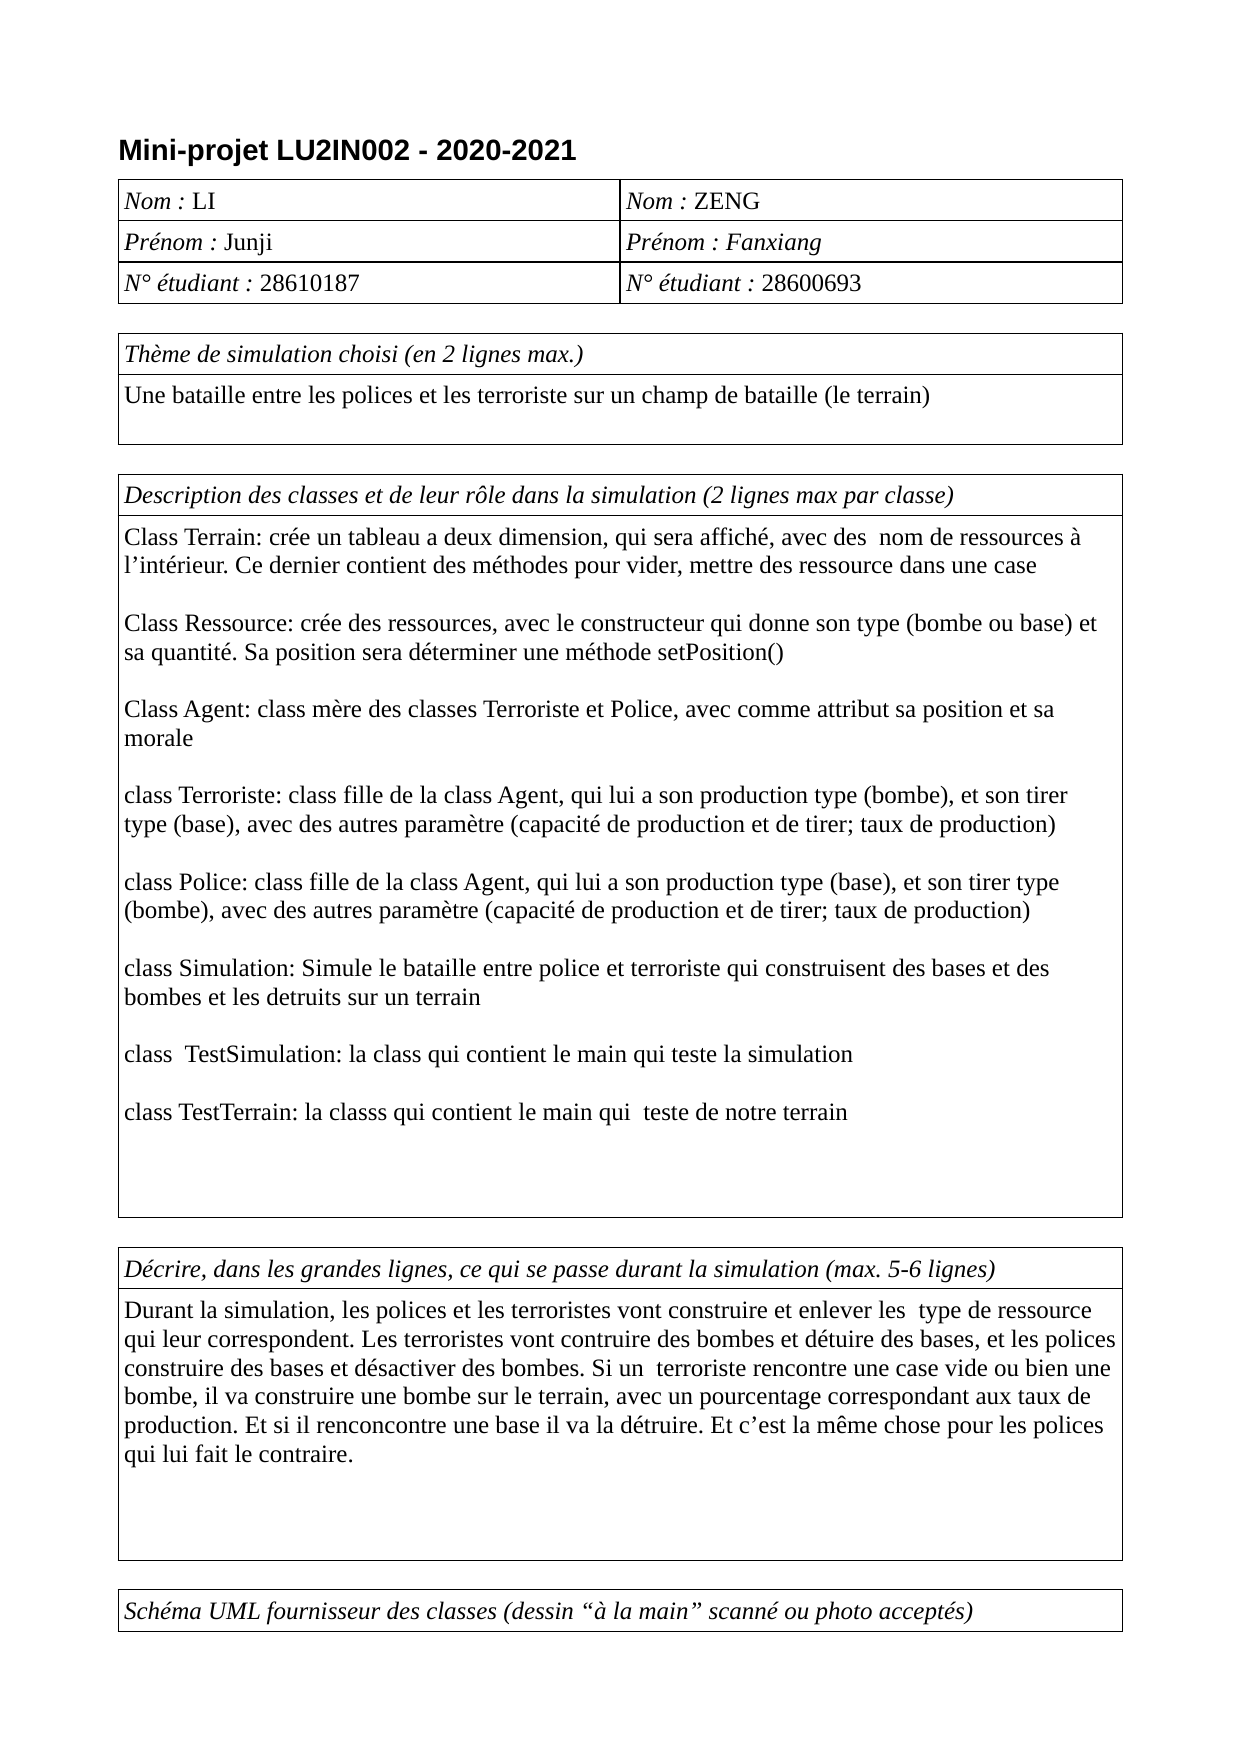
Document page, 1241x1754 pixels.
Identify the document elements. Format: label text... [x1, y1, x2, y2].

table_cell N° étudiant : 28600693 [621, 263, 1122, 303]
table_header Description des classes et de leur rôle dans la simulation (2 lignes max par classe) [119, 475, 1122, 515]
subtitle Mini-projet LU2IN002 - 2020-2021 [118, 133, 1122, 166]
table_cell N° étudiant : 28610187 [119, 263, 619, 303]
table_cell Une bataille entre les polices et les terroriste sur un champ de bataille (le terrain) [119, 375, 1122, 444]
table_header Nom : ZENG [621, 180, 1122, 220]
table_header Thème de simulation choisi (en 2 lignes max.) [119, 334, 1122, 374]
table_header Décrire, dans les grandes lignes, ce qui se passe durant la simulation (max. 5-6 lignes) [119, 1248, 1122, 1288]
table_cell Durant la simulation, les polices et les terroristes vont construire et enlever les type de ressource qui leur correspondent. Les terroristes vont contruire des bombes et détuire des bases, et les polices construire des bases et désactiver des bombes. Si un terroriste rencontre une case vide ou bien une bombe, il va construire une bombe sur le terrain, avec un pourcentage correspondant aux taux de production. Et si il renconcontre une base il va la détruire. Et c’est la même chose pour les polices qui lui fait le contraire. [119, 1289, 1122, 1559]
table_cell Prénom : Junji [119, 221, 619, 261]
table_cell Prénom : Fanxiang [621, 221, 1122, 261]
table_header Schéma UML fournisseur des classes (dessin “à la main” scanné ou photo acceptés) [119, 1590, 1122, 1631]
table_header Nom : LI [119, 180, 619, 220]
table_cell Class Terrain: crée un tableau a deux dimension, qui sera affiché, avec des nom de ressources à l’intérieur. Ce dernier contient des méthodes pour vider, mettre des ressource dans une case Class Ressource: crée des ressources, avec le constructeur qui donne son type (bombe ou base) et sa quantité. Sa position sera déterminer une méthode setPosition() Class Agent: class mère des classes Terroriste et Police, avec comme attribut sa position et sa morale class Terroriste: class fille de la class Agent, qui lui a son production type (bombe), et son tirer type (base), avec des autres paramètre (capacité de production et de tirer; taux de production) class Police: class fille de la class Agent, qui lui a son production type (base), et son tirer type (bombe), avec des autres paramètre (capacité de production et de tirer; taux de production) class Simulation: Simule le bataille entre police et terroriste qui construisent des bases et des bombes et les detruits sur un terrain class TestSimulation: la class qui contient le main qui teste la simulation class TestTerrain: la classs qui contient le main qui teste de notre terrain [119, 516, 1122, 1217]
